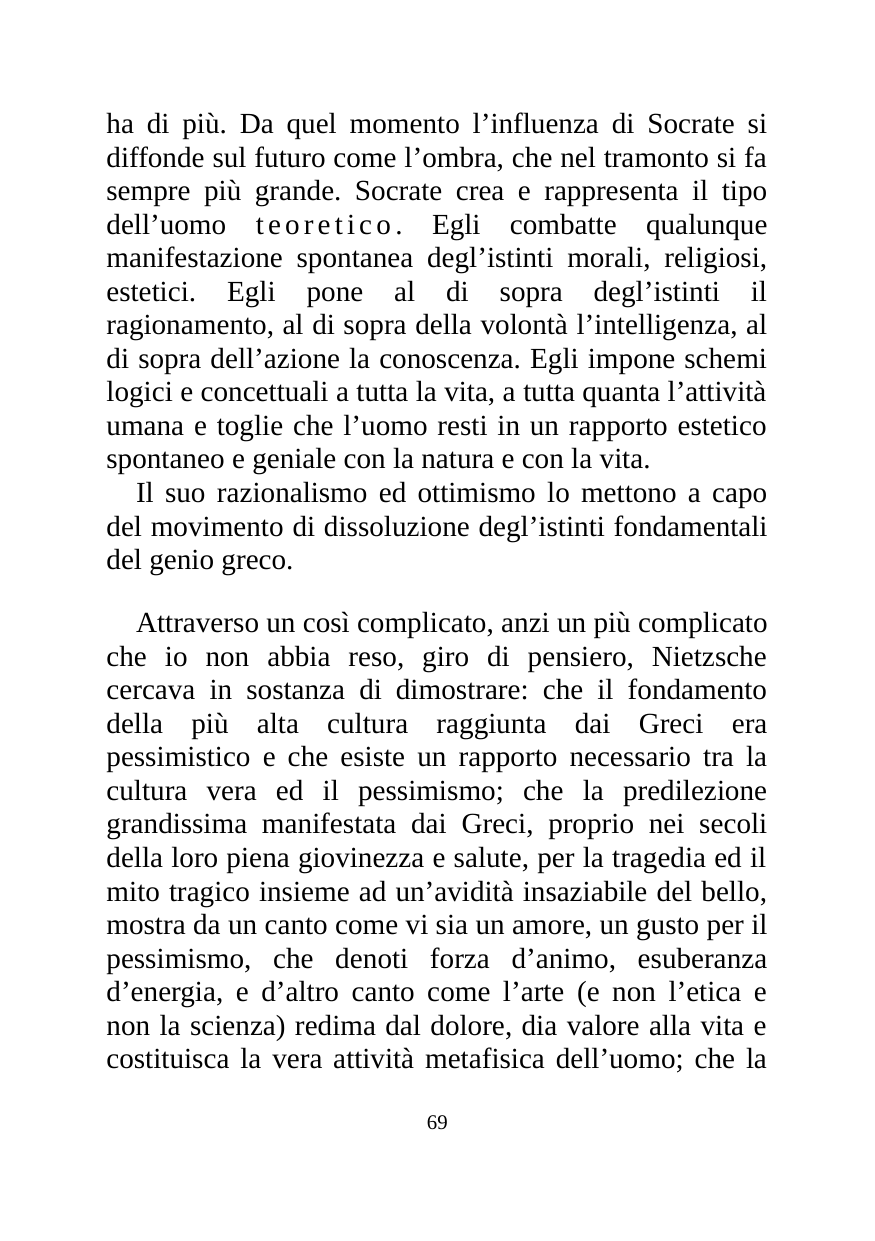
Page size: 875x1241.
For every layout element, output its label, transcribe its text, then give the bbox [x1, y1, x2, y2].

text ha di più. Da quel momento l’influenza di Socrate si diffonde sul futuro come l’ombra, che nel tramonto si fa sempre più grande. Socrate crea e rappresenta il tipo dell’uomo teoretico. Egli combatte qualunque manifestazione spontanea degl’istinti morali, religiosi, estetici. Egli pone al di sopra degl’istinti il ragionamento, al di sopra della volontà l’intelligenza, al di sopra dell’azione la conoscenza. Egli impone schemi logici e concettuali a tutta la vita, a tutta quanta l’attività umana e toglie che l’uomo resti in un rapporto estetico spontaneo e geniale con la natura e con la vita. [106, 106, 768, 475]
text Attraverso un così complicato, anzi un più complicato che io non abbia reso, giro di pensiero, Nietzsche cercava in sostanza di dimostrare: che il fondamento della più alta cultura raggiunta dai Greci era pessimistico e che esiste un rapporto necessario tra la cultura vera ed il pessimismo; che la predilezione grandissima manifestata dai Greci, proprio nei secoli della loro piena giovinezza e salute, per la tragedia ed il mito tragico insieme ad un’avidità insaziabile del bello, mostra da un canto come vi sia un amore, un gusto per il pessimismo, che denoti forza d’animo, esuberanza d’energia, e d’altro canto come l’arte (e non l’etica e non la scienza) redima dal dolore, dia valore alla vita e costituisca la vera attività metafisica dell’uomo; che la [106, 605, 768, 1075]
text Il suo razionalismo ed ottimismo lo mettono a capo del movimento di dissoluzione degl’istinti fondamentali del genio greco. [106, 475, 768, 576]
